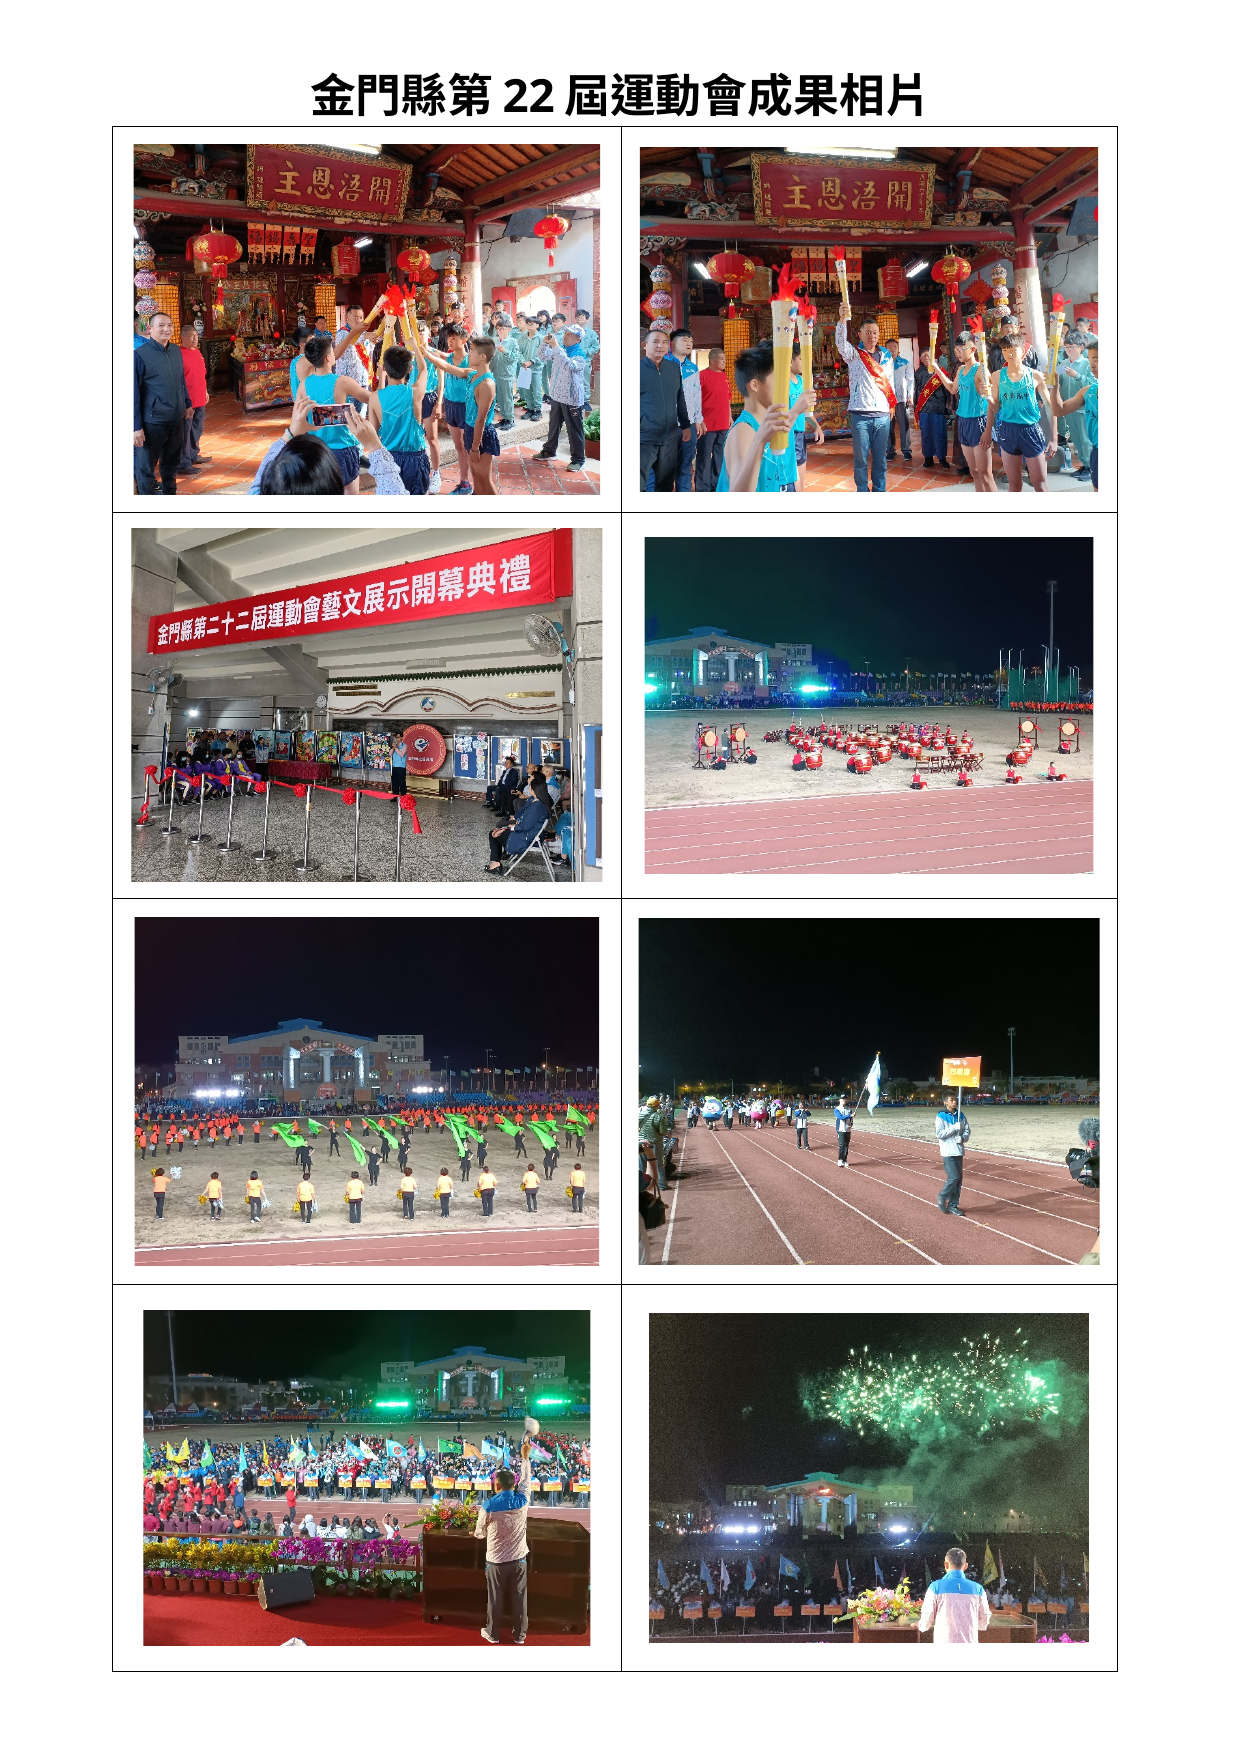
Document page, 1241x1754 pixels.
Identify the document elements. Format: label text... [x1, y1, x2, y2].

table_cell [622, 899, 1117, 1284]
picture [1093, 433, 1099, 443]
table_cell [622, 513, 1117, 898]
picture [131, 528, 603, 882]
picture [143, 1310, 591, 1646]
table_header [622, 127, 1117, 512]
picture [1093, 421, 1099, 431]
table_header [113, 127, 621, 512]
picture [638, 918, 1100, 1265]
table_cell [622, 1285, 1117, 1671]
table_cell [113, 899, 621, 1284]
picture [649, 1313, 1089, 1643]
text 金門縣第22屆運動會成果相片 [187, 59, 1053, 126]
table_cell [113, 513, 621, 898]
picture [644, 537, 1094, 874]
picture [639, 147, 1099, 492]
table_cell [113, 1285, 621, 1671]
picture [133, 144, 601, 495]
picture [134, 917, 600, 1266]
